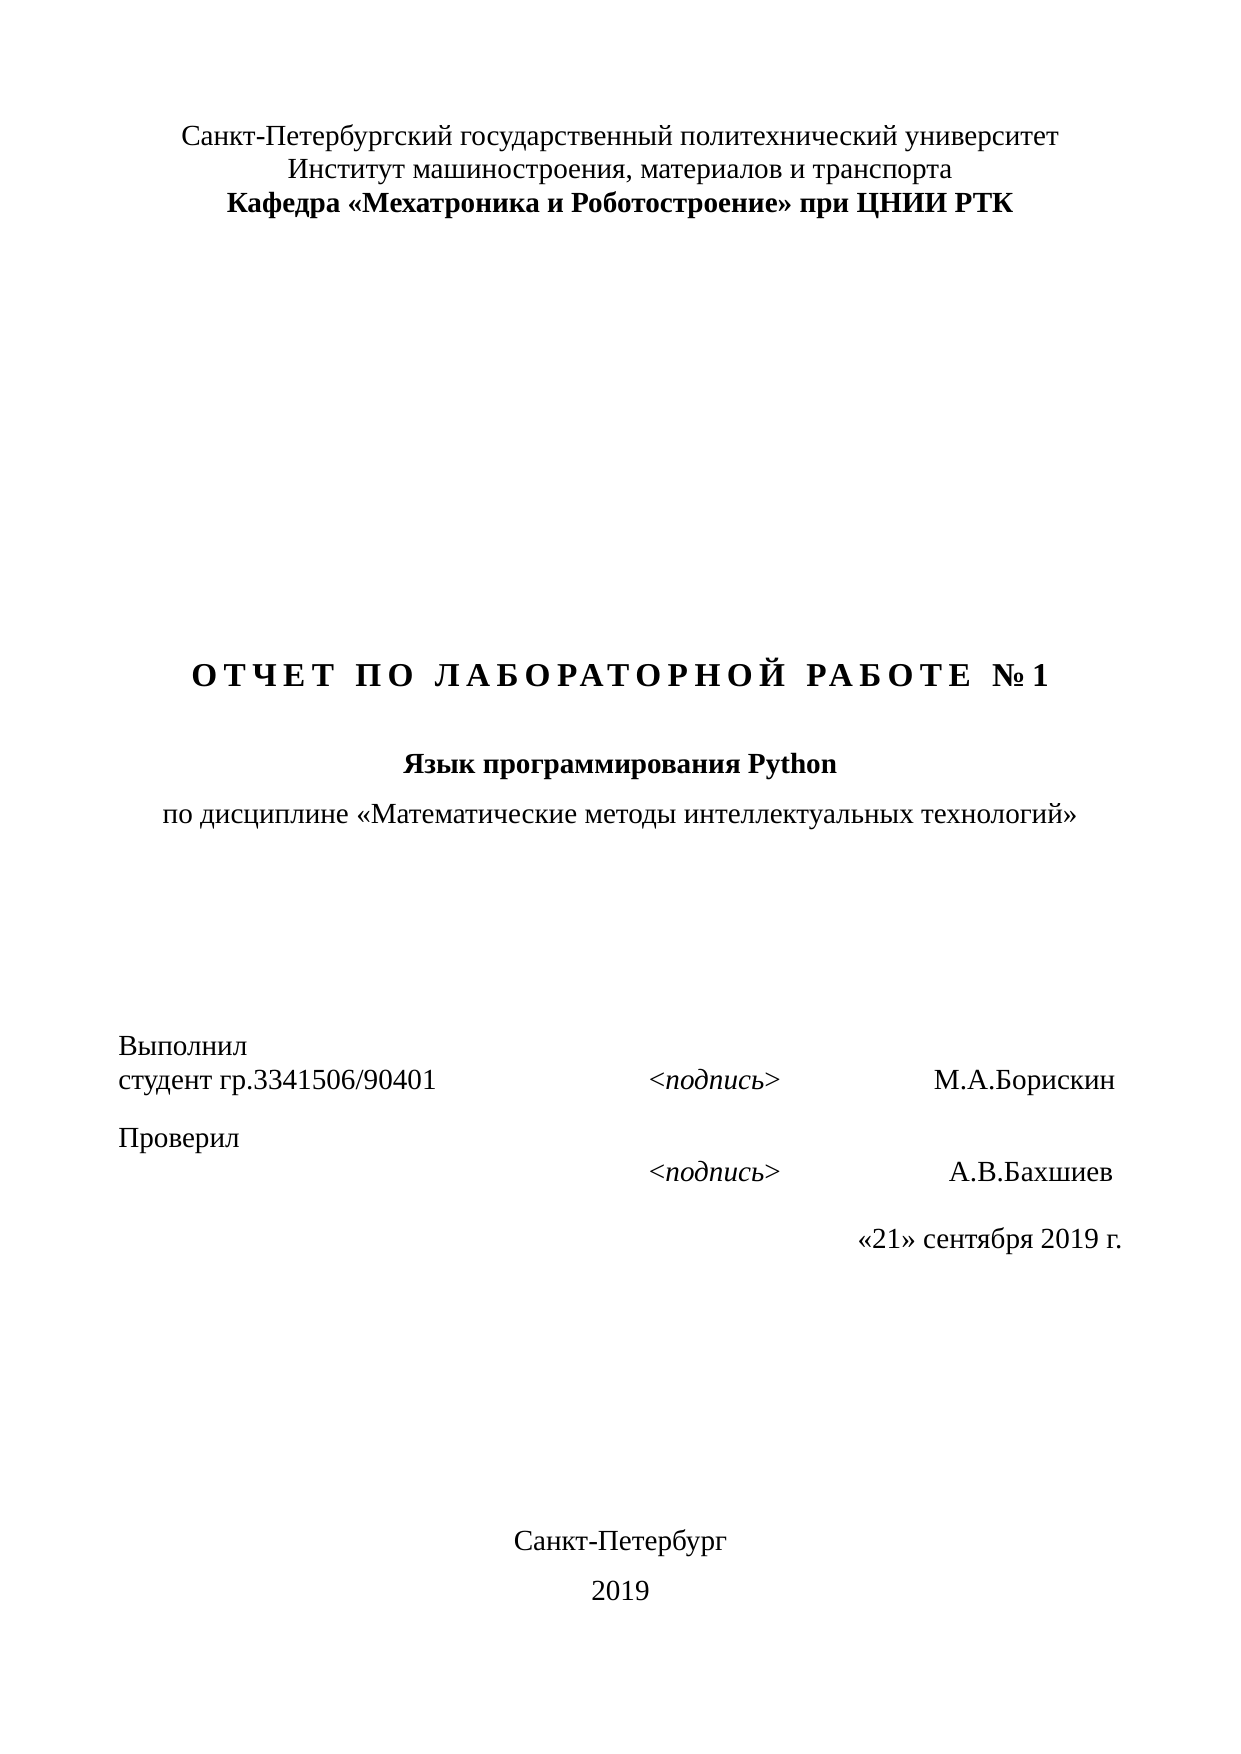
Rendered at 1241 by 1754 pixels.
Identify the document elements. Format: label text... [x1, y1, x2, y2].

text ОТЧЕТ ПО ЛАБОРАТОРНОЙ РАБОТЕ №1 [118, 655, 1122, 693]
text <подпись> А.В.Бахшиев [118, 1154, 1122, 1188]
text по дисциплине «Математические методы интеллектуальных технологий» [118, 796, 1122, 830]
text 2019 [118, 1573, 1122, 1607]
text Институт машиностроения, материалов и транспорта [118, 152, 1122, 185]
text Выполнил [118, 1028, 1122, 1062]
text Язык программирования Python [118, 746, 1122, 779]
text Санкт-Петербургский государственный политехнический университет [118, 118, 1122, 152]
text Кафедра «Мехатроника и Роботостроение» при ЦНИИ РТК [118, 185, 1122, 219]
text Проверил [118, 1121, 1122, 1154]
text студент гр.3341506/90401 <подпись> М.А.Борискин [118, 1062, 1122, 1096]
text «21» сентября 2019 г. [236, 1221, 1122, 1255]
text Санкт-Петербург [118, 1523, 1122, 1557]
